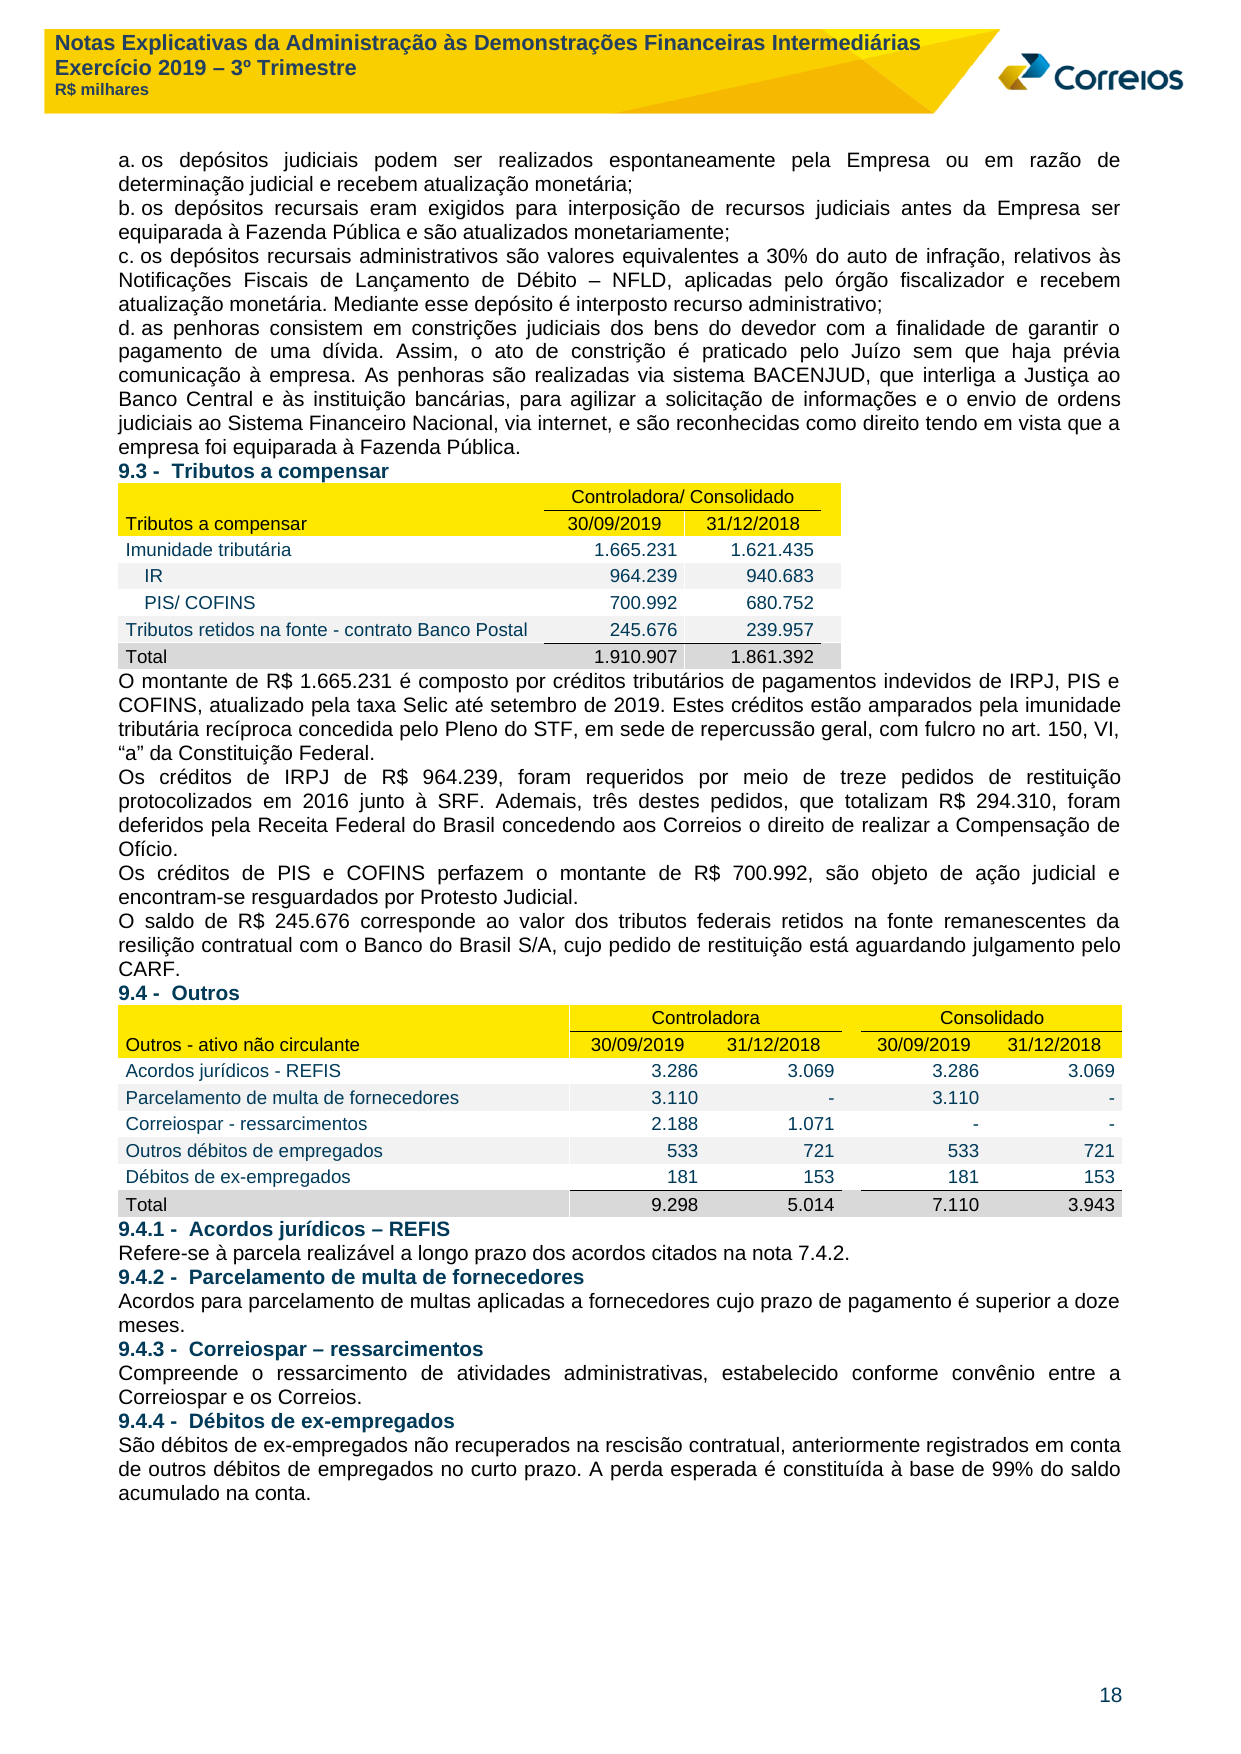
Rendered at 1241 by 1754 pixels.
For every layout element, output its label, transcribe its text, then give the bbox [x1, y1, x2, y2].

subtitle Tributos a compensar [118, 459, 1122, 483]
table_cell 533 [861, 1137, 986, 1164]
picture [679, 1091, 683, 1102]
table_cell [842, 1058, 861, 1084]
picture [306, 1120, 310, 1130]
picture [789, 1117, 793, 1128]
table_cell [821, 616, 841, 642]
picture [732, 543, 736, 554]
table_cell [842, 1084, 861, 1111]
table_cell 239.957 [685, 616, 821, 642]
table_cell 9.298 [570, 1191, 705, 1217]
table_cell 153 [986, 1164, 1122, 1190]
table_cell Imunidade tributária [118, 536, 544, 563]
table_cell 680.752 [685, 589, 821, 616]
table_cell Outros débitos de empregados [118, 1137, 569, 1164]
table_cell 5.014 [705, 1191, 842, 1217]
table_cell 3.286 [570, 1058, 705, 1084]
table_cell [821, 536, 841, 563]
picture [131, 546, 135, 556]
text Refere-se à parcela realizável a longo prazo dos acordos citados na nota 7.4.2. [118, 1241, 1122, 1265]
table_cell 181 [570, 1164, 705, 1190]
text São débitos de ex-empregados não recuperados na rescisão contratual, anteriormente registrados em conta de outros débitos de empregados no curto prazo. A perda esperada é constituída à base de 99% do saldo acumulado na conta. [118, 1433, 1122, 1504]
subtitle Correiospar – ressarcimentos [118, 1337, 1122, 1361]
table_cell 7.110 [861, 1191, 986, 1217]
list as penhoras consistem em constrições judiciais dos bens do devedor com a finalidade de garantir o pagamento de uma dívida. Assim, o ato de constrição é praticado pelo Juízo sem que haja prévia comunicação à empresa. As penhoras são realizadas via sistema BACENJUD, que interliga a Justiça ao Banco Central e às instituição bancárias, para agilizar a solicitação de informações e o envio de ordens judiciais ao Sistema Financeiro Nacional, via internet, e são reconhecidas como direito tendo em vista que a empresa foi equiparada à Fazenda Pública. [118, 315, 1122, 459]
table_cell IR [118, 563, 544, 589]
table_cell [842, 1164, 861, 1190]
table_cell 721 [986, 1137, 1122, 1164]
table_header Controladora/ Consolidado [544, 483, 821, 510]
table_cell 940.683 [685, 563, 821, 589]
table_header Controladora [570, 1005, 842, 1031]
table_cell Acordos jurídicos - REFIS [118, 1058, 569, 1084]
table_cell 30/09/2019 [570, 1032, 705, 1058]
table_cell 1.861.392 [685, 644, 821, 669]
table_cell 1.621.435 [685, 536, 821, 563]
table_cell Total [118, 643, 544, 669]
picture [257, 1173, 261, 1183]
text O saldo de R$ 245.676 corresponde ao valor dos tributos federais retidos na fonte remanescentes da resilição contratual com o Banco do Brasil S/A, cujo pedido de restituição está aguardando julgamento pelo CARF. [118, 909, 1122, 981]
table_cell Tributos retidos na fonte - contrato Banco Postal [118, 616, 544, 642]
table_cell 31/12/2018 [986, 1032, 1122, 1058]
table_cell [821, 589, 841, 616]
picture [44, 29, 1210, 114]
table_cell [821, 563, 841, 589]
picture [477, 623, 484, 629]
table_cell 1.665.231 [544, 536, 684, 563]
text Os créditos de IRPJ de R$ 964.239, foram requeridos por meio de treze pedidos de restituição protocolizados em 2016 junto à SRF. Ademais, três destes pedidos, que totalizam R$ 294.310, foram deferidos pela Receita Federal do Brasil concedendo aos Correios o direito de realizar a Compensação de Ofício. [118, 765, 1122, 861]
table_header [842, 1005, 861, 1031]
picture [151, 569, 158, 582]
table_cell Correiospar - ressarcimentos [118, 1111, 569, 1137]
table_cell 30/09/2019 [544, 511, 684, 536]
table_cell 533 [570, 1137, 705, 1164]
table_cell 30/09/2019 [861, 1032, 986, 1058]
table_cell 3.943 [986, 1191, 1122, 1217]
list os depósitos recursais eram exigidos para interposição de recursos judiciais antes da Empresa ser equiparada à Fazenda Pública e são atualizados monetariamente; [118, 196, 1122, 243]
table_cell [821, 643, 841, 669]
table_cell 181 [861, 1164, 986, 1190]
table_cell 3.286 [861, 1058, 986, 1084]
subtitle Parcelamento de multa de fornecedores [118, 1265, 1122, 1289]
table_cell 245.676 [544, 616, 684, 642]
picture [1106, 1144, 1110, 1155]
subtitle Débitos de ex-empregados [118, 1409, 1122, 1433]
table_cell 3.110 [570, 1084, 705, 1111]
table_cell 1.071 [705, 1111, 842, 1137]
table_cell 31/12/2018 [705, 1032, 842, 1058]
table_cell - [861, 1111, 986, 1137]
text Compreende o ressarcimento de atividades administrativas, estabelecido conforme convênio entre a Correiospar e os Correios. [118, 1361, 1122, 1409]
table_cell 721 [705, 1137, 842, 1164]
table_cell 2.188 [570, 1111, 705, 1137]
table_header [118, 1005, 569, 1031]
picture [127, 1170, 133, 1181]
subtitle Outros [118, 981, 1122, 1004]
table_cell 1.910.907 [544, 644, 684, 669]
table_cell Parcelamento de multa de fornecedores [118, 1084, 569, 1111]
table_cell - [705, 1084, 842, 1111]
text Os créditos de PIS e COFINS perfazem o montante de R$ 700.992, são objeto de ação judicial e encontram-se resguardados por Protesto Judicial. [118, 861, 1122, 909]
list os depósitos recursais administrativos são valores equivalentes a 30% do auto de infração, relativos às Notificações Fiscais de Lançamento de Débito – NFLD, aplicadas pelo órgão fiscalizador e recebem atualização monetária. Mediante esse depósito é interposto recurso administrativo; [118, 243, 1122, 315]
table_cell [821, 510, 841, 536]
table_header Consolidado [861, 1005, 1122, 1031]
table_cell Tributos a compensar [118, 510, 544, 536]
picture [260, 626, 264, 636]
table_cell 3.110 [861, 1084, 986, 1111]
table_cell 153 [705, 1164, 842, 1190]
subtitle Acordos jurídicos – REFIS [118, 1217, 1122, 1241]
picture [301, 1064, 310, 1069]
table_cell - [986, 1111, 1122, 1137]
table_cell - [986, 1084, 1122, 1111]
table_cell Débitos de ex-empregados [118, 1164, 569, 1190]
table_header [118, 483, 544, 510]
text O montante de R$ 1.665.231 é composto por créditos tributários de pagamentos indevidos de IRPJ, PIS e COFINS, atualizado pela taxa Selic até setembro de 2019. Estes créditos estão amparados pela imunidade tributária recíproca concedida pelo Pleno do STF, em sede de repercussão geral, com fulcro no art. 150, VI, “a” da Constituição Federal. [118, 669, 1122, 765]
table_cell Total [118, 1190, 569, 1217]
picture [302, 626, 306, 636]
table_cell PIS/ COFINS [118, 589, 544, 616]
text Acordos para parcelamento de multas aplicadas a fornecedores cujo prazo de pagamento é superior a doze meses. [118, 1289, 1122, 1337]
table_cell [842, 1190, 861, 1217]
table_cell 31/12/2018 [685, 511, 821, 536]
table_cell 3.069 [986, 1058, 1122, 1084]
table_cell 700.992 [544, 589, 684, 616]
table_cell Outros - ativo não circulante [118, 1031, 569, 1058]
table_cell [842, 1111, 861, 1137]
table_cell [842, 1031, 861, 1058]
table_cell 964.239 [544, 563, 684, 589]
table_cell [842, 1137, 861, 1164]
table_header [821, 483, 841, 510]
list os depósitos judiciais podem ser realizados espontaneamente pela Empresa ou em razão de determinação judicial e recebem atualização monetária; [118, 148, 1122, 196]
picture [127, 1091, 134, 1097]
table_cell 3.069 [705, 1058, 842, 1084]
